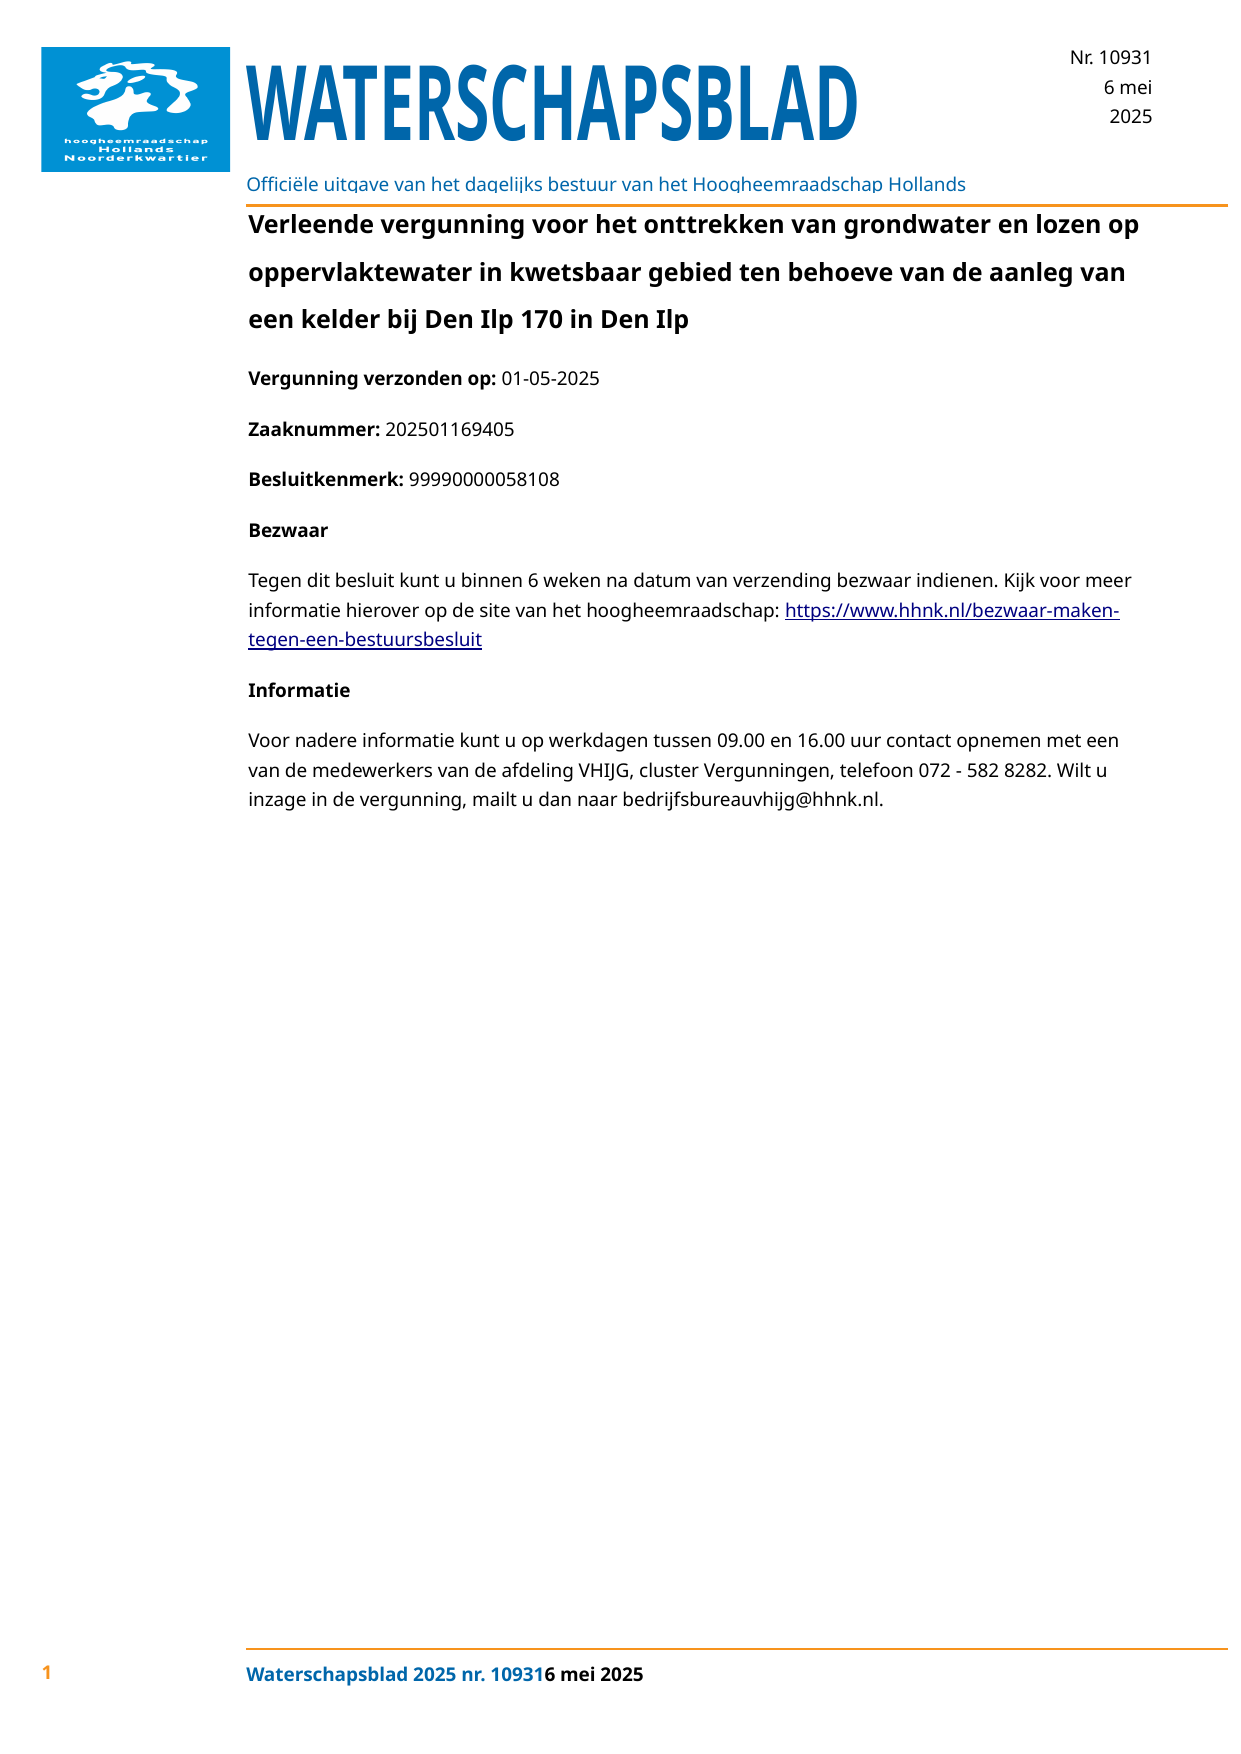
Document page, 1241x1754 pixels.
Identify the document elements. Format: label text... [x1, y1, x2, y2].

text Bezwaar [248, 517, 1152, 542]
text Verleende vergunning voor het onttrekken van grondwater en lozen op oppervlaktewater in kwetsbaar gebied ten behoeve van de aanleg van een kelder bij Den Ilp 170 in Den Ilp [248, 207, 1152, 336]
text Vergunning verzonden op: 01-05-2025 [248, 366, 1152, 391]
text Voor nadere informatie kunt u op werkdagen tussen 09.00 en 16.00 uur contact opnemen met een van de medewerkers van de afdeling VHIJG, cluster Vergunningen, telefoon 072 - 582 8282. Wilt u inzage in de vergunning, mailt u dan naar bedrijfsbureauvhijg@hhnk.nl. [248, 727, 1152, 812]
picture [78, 64, 122, 99]
picture [118, 62, 197, 112]
text Informatie [248, 677, 1152, 702]
text Zaaknummer: 202501169405 [248, 416, 1152, 442]
text Tegen dit besluit kunt u binnen 6 weken na datum van verzending bezwaar indienen. Kijk voor meer informatie hierover op de site van het hoogheemraadschap: https://www.hhnk.nl/bezwaar-maken-tegen-een-bestuursbesluit [248, 567, 1152, 652]
picture [129, 76, 144, 82]
text Besluitkenmerk: 99990000058108 [248, 466, 1152, 492]
picture [88, 87, 157, 130]
